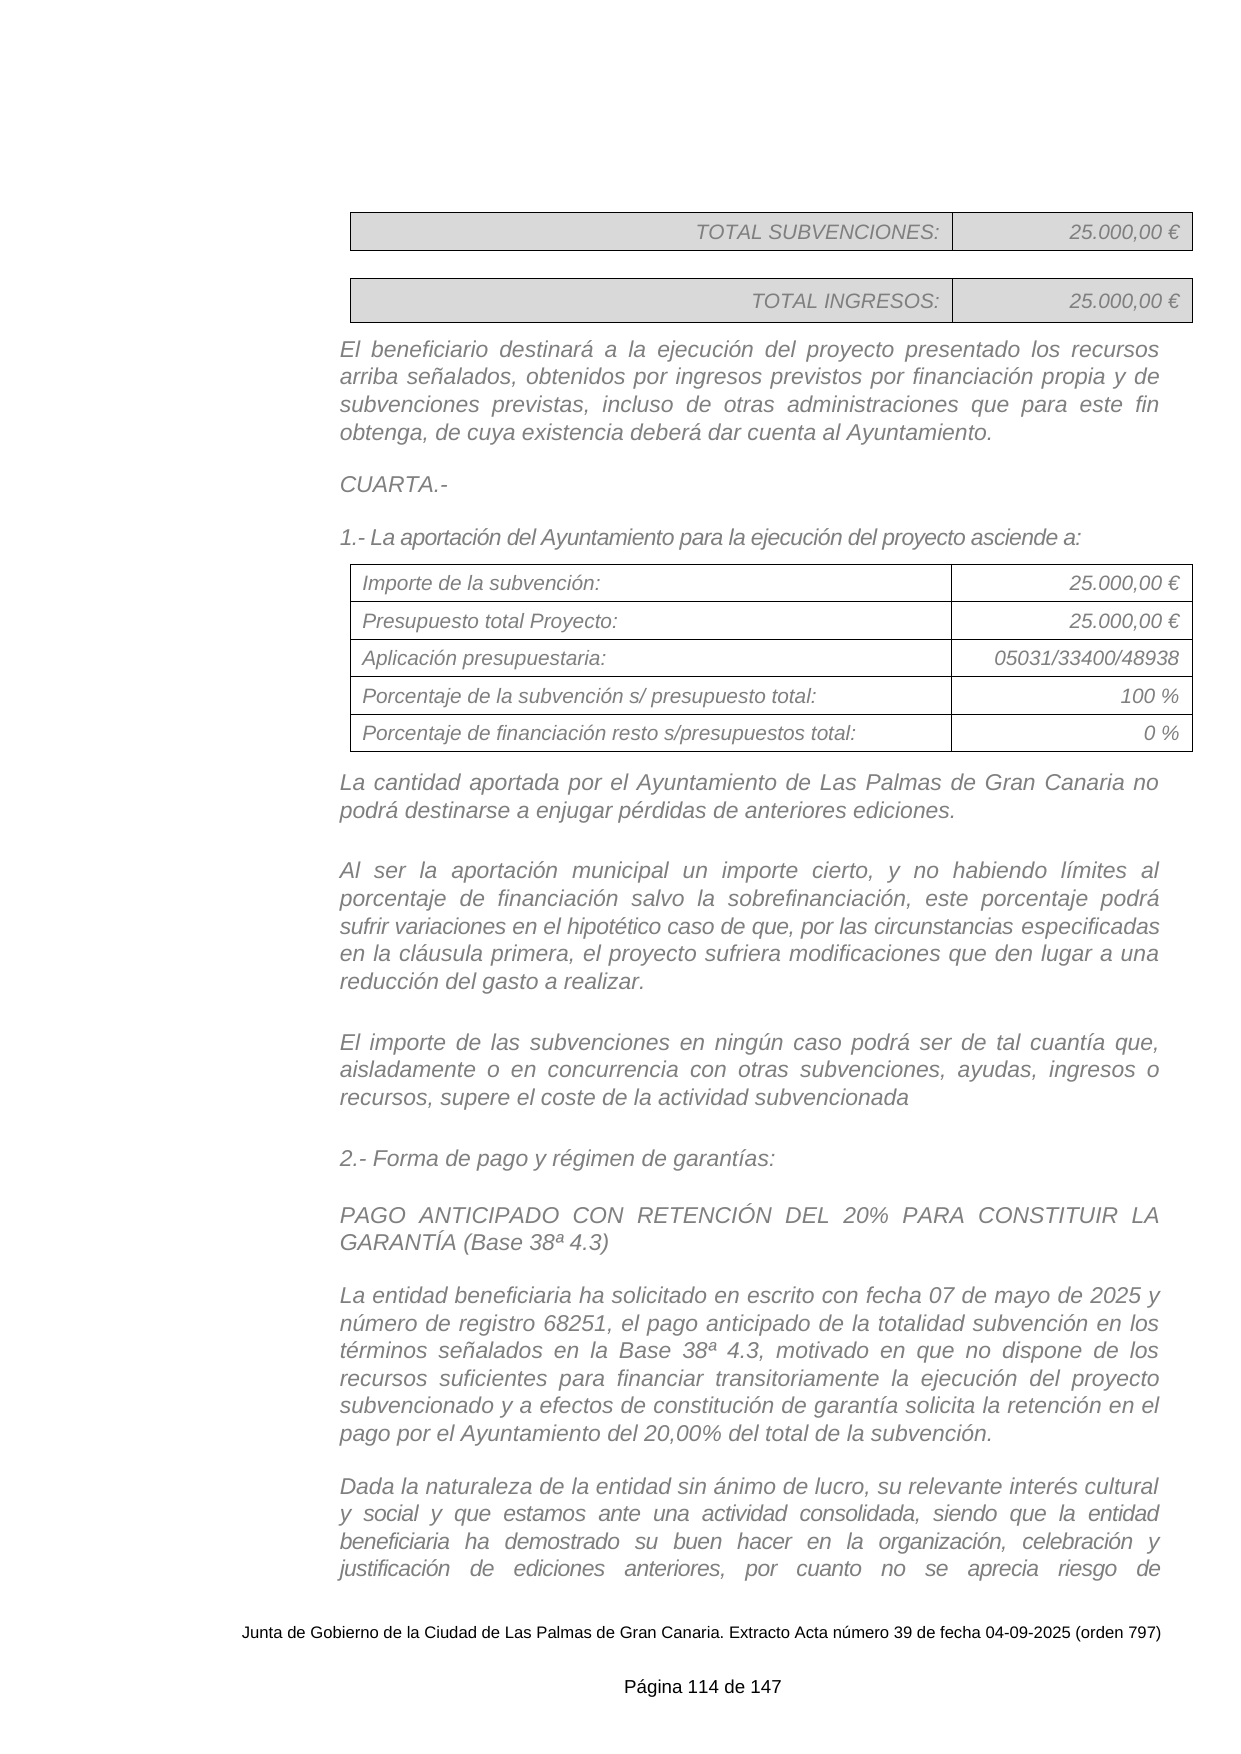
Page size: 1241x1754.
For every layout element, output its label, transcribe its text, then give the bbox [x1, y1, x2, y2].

table_header 25.000,00 € [952, 565, 1192, 601]
text El importe de las subvenciones en ningún caso podrá ser de tal cuantía que, aisladamente o en concurrencia con otras subvenciones, ayudas, ingresos o recursos, supere el coste de la actividad subvencionada [339, 1029, 1162, 1110]
table_cell 100 % [952, 677, 1192, 714]
text CUARTA.- [339, 471, 1162, 497]
text La cantidad aportada por el Ayuntamiento de Las Palmas de Gran Canaria no podrá destinarse a enjugar pérdidas de anteriores ediciones. [339, 769, 1162, 823]
text Dada la naturaleza de la entidad sin ánimo de lucro, su relevante interés cultural y social y que estamos ante una actividad consolidada, siendo que la entidad beneficiaria ha demostrado su buen hacer en la organización, celebración y justificación de ediciones anteriores, por cuanto no se aprecia riesgo de [339, 1473, 1162, 1582]
table_header Importe de la subvención: [351, 565, 951, 601]
text PAGO ANTICIPADO CON RETENCIÓN DEL 20% PARA CONSTITUIR LA GARANTÍA (Base 38ª 4.3) [339, 1202, 1162, 1256]
table_cell 05031/33400/48938 [952, 640, 1192, 676]
table_header TOTAL INGRESOS: [351, 279, 952, 322]
text El beneficiario destinará a la ejecución del proyecto presentado los recursos arriba señalados, obtenidos por ingresos previstos por financiación propia y de subvenciones previstas, incluso de otras administraciones que para este fin obtenga, de cuya existencia deberá dar cuenta al Ayuntamiento. [339, 336, 1162, 445]
table_header 25.000,00 € [953, 279, 1192, 322]
table_cell 25.000,00 € [952, 602, 1192, 639]
text La entidad beneficiaria ha solicitado en escrito con fecha 07 de mayo de 2025 y número de registro 68251, el pago anticipado de la totalidad subvención en los términos señalados en la Base 38ª 4.3, motivado en que no dispone de los recursos suficientes para financiar transitoriamente la ejecución del proyecto subvencionado y a efectos de constitución de garantía solicita la retención en el pago por el Ayuntamiento del 20,00% del total de la subvención. [339, 1282, 1162, 1446]
table_cell 25.000,00 € [953, 213, 1192, 250]
text Al ser la aportación municipal un importe cierto, y no habiendo límites al porcentaje de financiación salvo la sobrefinanciación, este porcentaje podrá sufrir variaciones en el hipotético caso de que, por las circunstancias especificadas en la cláusula primera, el proyecto sufriera modificaciones que den lugar a una reducción del gasto a realizar. [339, 857, 1162, 994]
text 1.- La aportación del Ayuntamiento para la ejecución del proyecto asciende a: [339, 524, 1162, 550]
table_cell Presupuesto total Proyecto: [351, 602, 951, 639]
table_cell Porcentaje de la subvención s/ presupuesto total: [351, 677, 951, 714]
table_cell 0 % [952, 715, 1192, 751]
table_cell TOTAL SUBVENCIONES: [351, 213, 952, 250]
table_cell Porcentaje de financiación resto s/presupuestos total: [351, 715, 951, 751]
text 2.- Forma de pago y régimen de garantías: [339, 1145, 1162, 1171]
table_cell Aplicación presupuestaria: [351, 640, 951, 676]
